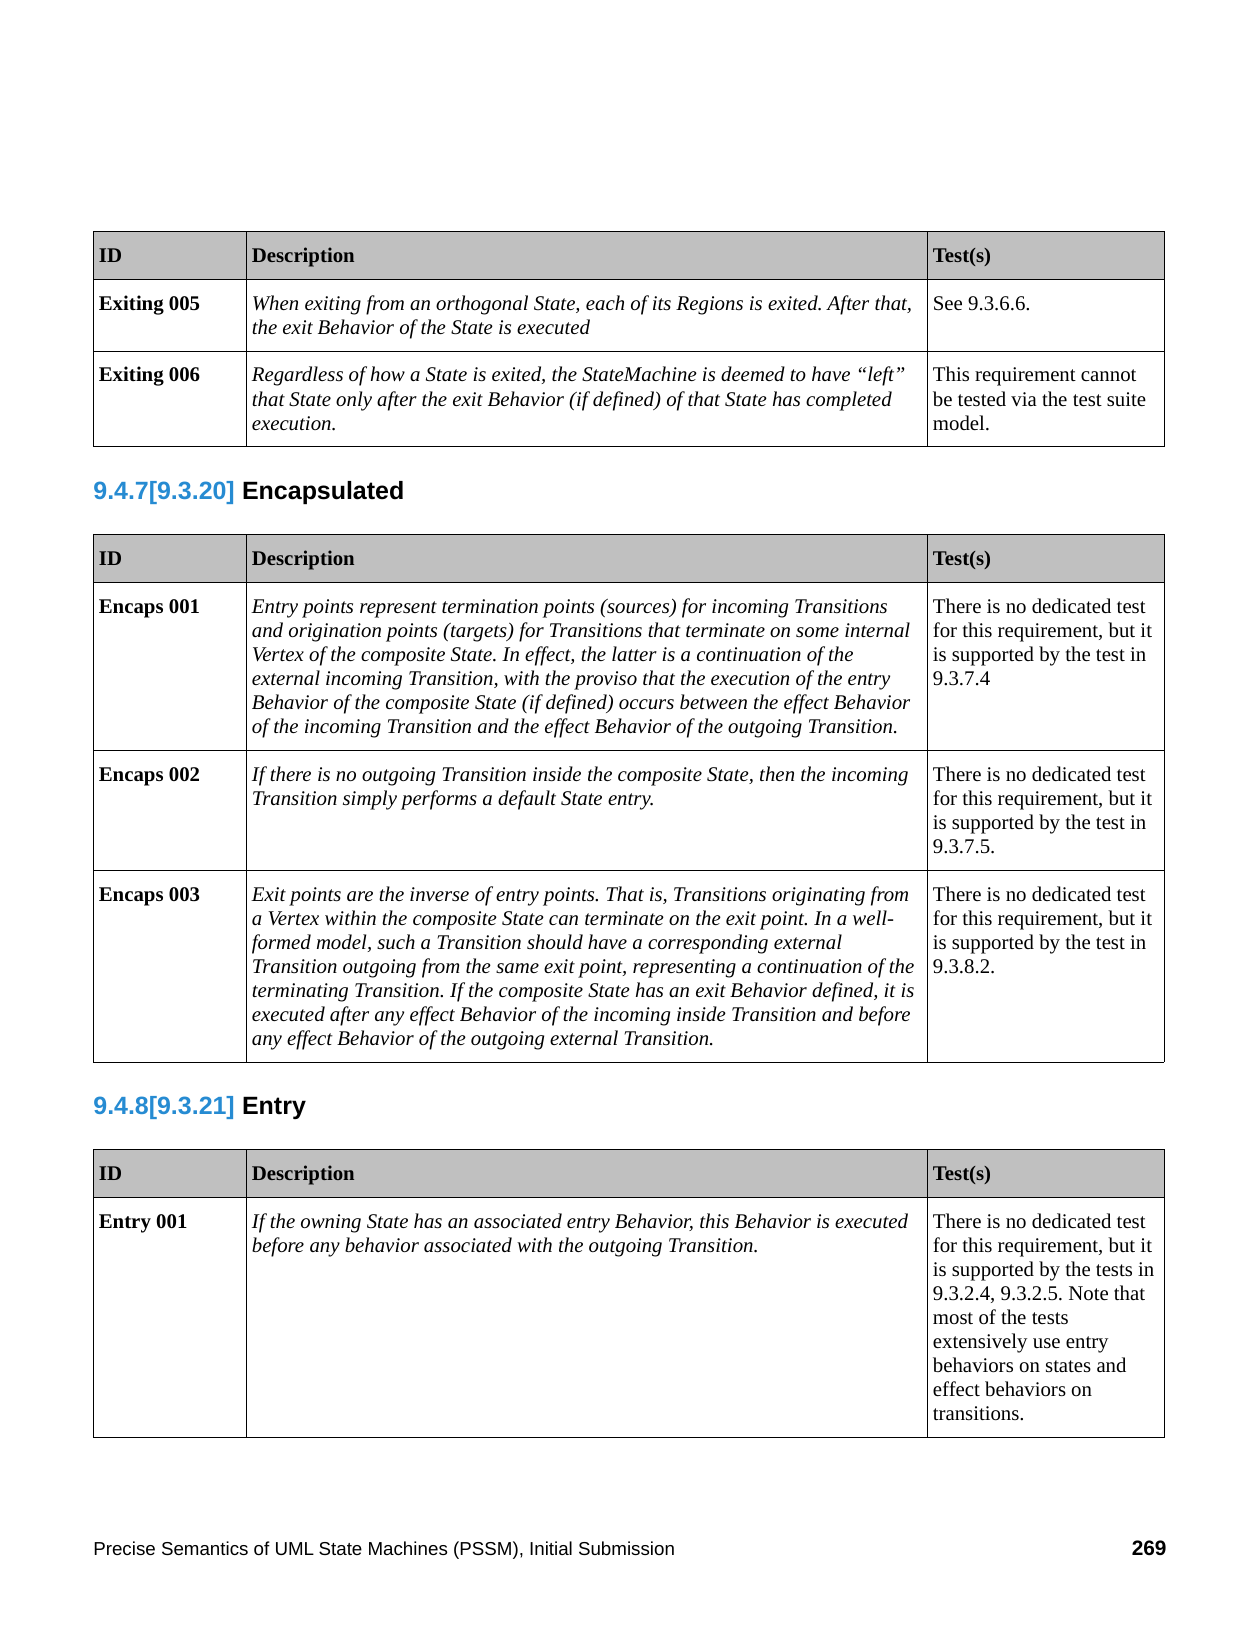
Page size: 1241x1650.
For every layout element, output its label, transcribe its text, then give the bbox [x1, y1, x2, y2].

table_header Description [247, 1150, 927, 1197]
table_cell This requirement cannot be tested via the test suite model. [928, 352, 1164, 446]
table_header Description [247, 535, 927, 582]
table_cell If the owning State has an associated entry Behavior, this Behavior is executed before any behavior associated with the outgoing Transition. [247, 1198, 927, 1437]
table_cell Encaps 003 [94, 871, 246, 1062]
table_cell Exiting 006 [94, 352, 246, 446]
table_cell Exiting 005 [94, 280, 246, 351]
table_header ID [94, 1150, 246, 1197]
table_header ID [94, 535, 246, 582]
table_cell Encaps 001 [94, 583, 246, 750]
table_cell There is no dedicated test for this requirement, but it is supported by the tests in 9.3.2.4, 9.3.2.5. Note that most of the tests extensively use entry behaviors on states and effect behaviors on transitions. [928, 1198, 1164, 1437]
table_cell When exiting from an orthogonal State, each of its Regions is exited. After that, the exit Behavior of the State is executed [247, 280, 927, 351]
table_cell See 9.3.6.6. [928, 280, 1164, 351]
table_cell There is no dedicated test for this requirement, but it is supported by the test in 9.3.7.5. [928, 751, 1164, 869]
table_header Test(s) [928, 1150, 1164, 1197]
table_cell Entry points represent termination points (sources) for incoming Transitions and origination points (targets) for Transitions that terminate on some internal Vertex of the composite State. In effect, the latter is a continuation of the external incoming Transition, with the proviso that the execution of the entry Behavior of the composite State (if defined) occurs between the effect Behavior of the incoming Transition and the effect Behavior of the outgoing Transition. [247, 583, 927, 750]
table_header ID [94, 232, 246, 279]
table_cell There is no dedicated test for this requirement, but it is supported by the test in 9.3.7.4 [928, 583, 1164, 750]
subtitle Encapsulated [93, 476, 1164, 505]
table_cell Entry 001 [94, 1198, 246, 1437]
table_cell There is no dedicated test for this requirement, but it is supported by the test in 9.3.8.2. [928, 871, 1164, 1062]
table_cell Exit points are the inverse of entry points. That is, Transitions originating from a Vertex within the composite State can terminate on the exit point. In a well-formed model, such a Transition should have a corresponding external Transition outgoing from the same exit point, representing a continuation of the terminating Transition. If the composite State has an exit Behavior defined, it is executed after any effect Behavior of the incoming inside Transition and before any effect Behavior of the outgoing external Transition. [247, 871, 927, 1062]
table_header Description [247, 232, 927, 279]
table_cell If there is no outgoing Transition inside the composite State, then the incoming Transition simply performs a default State entry. [247, 751, 927, 869]
table_header Test(s) [928, 232, 1164, 279]
table_header Test(s) [928, 535, 1164, 582]
table_cell Regardless of how a State is exited, the StateMachine is deemed to have “left” that State only after the exit Behavior (if defined) of that State has completed execution. [247, 352, 927, 446]
subtitle Entry [93, 1091, 1164, 1120]
table_cell Encaps 002 [94, 751, 246, 869]
